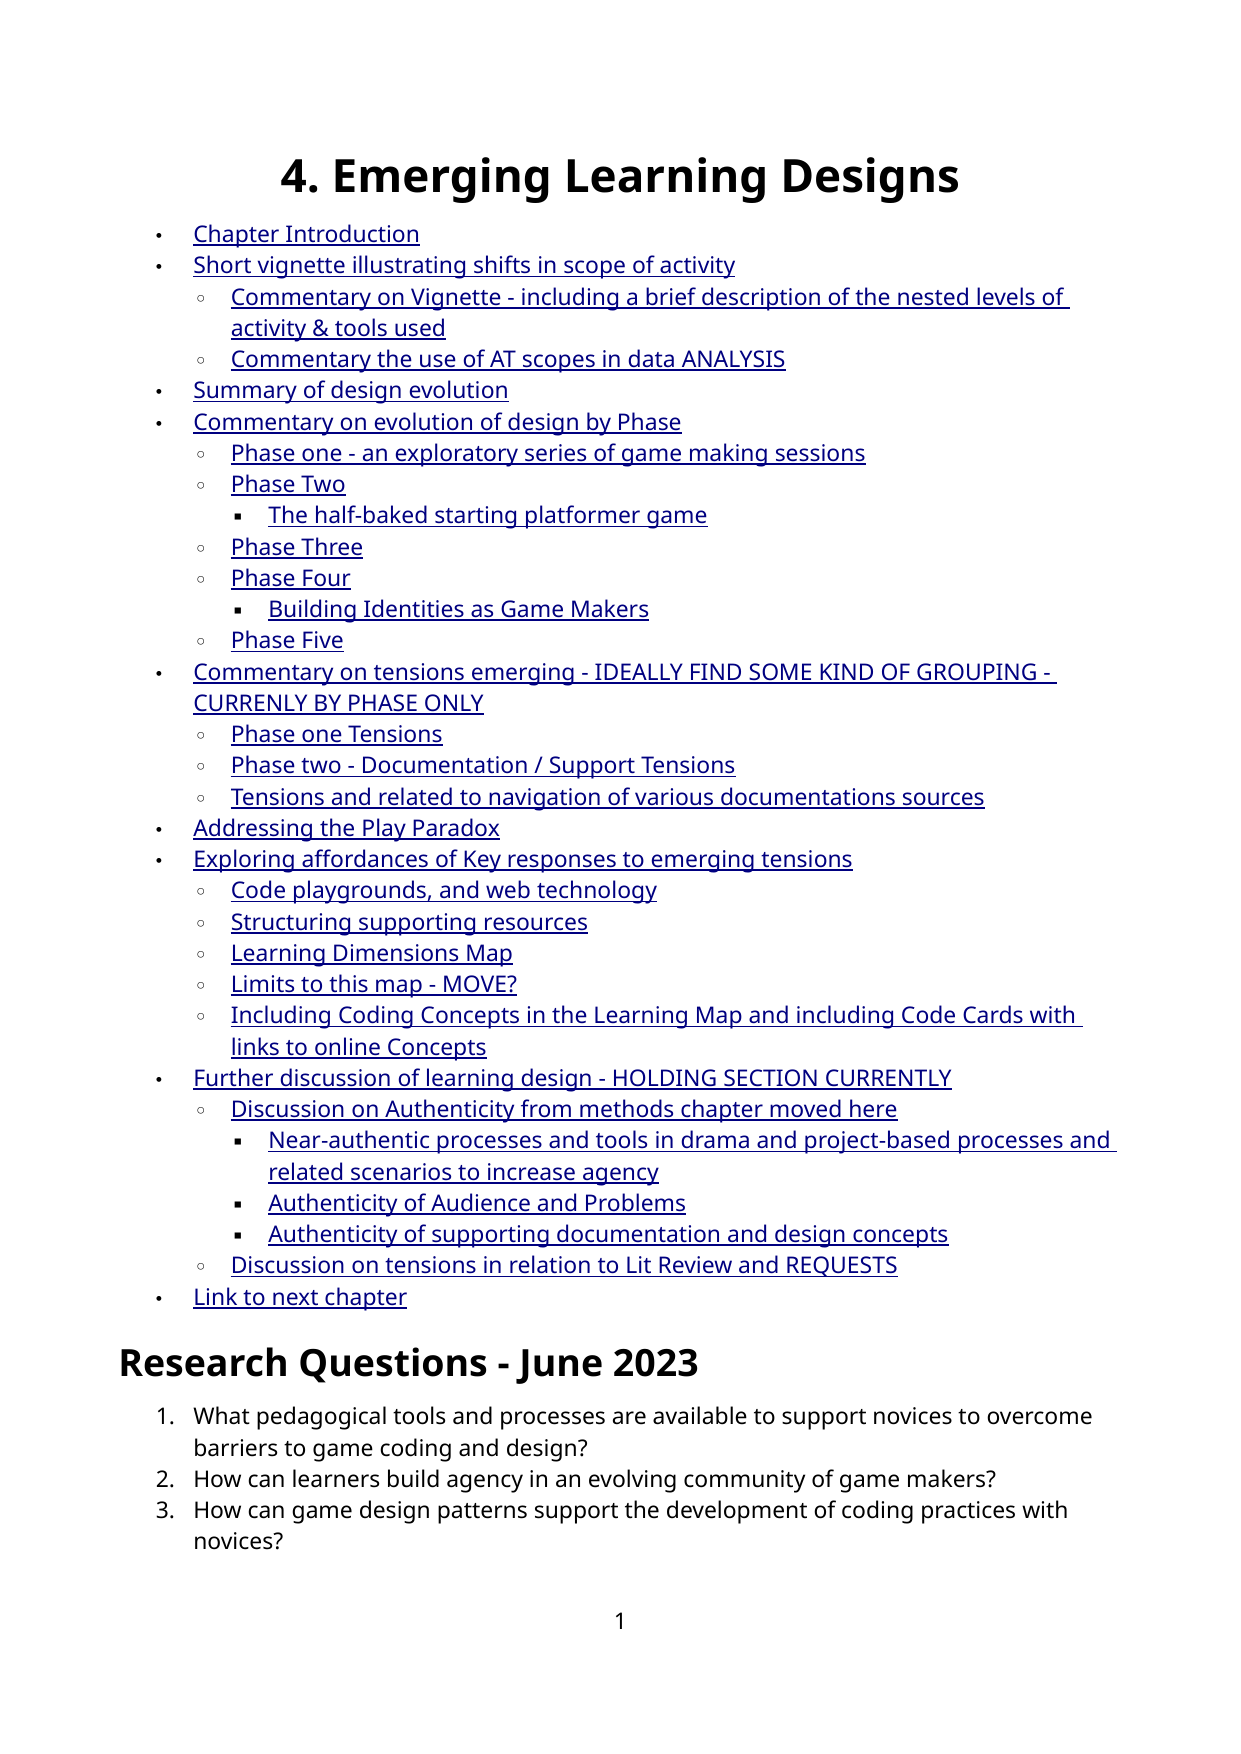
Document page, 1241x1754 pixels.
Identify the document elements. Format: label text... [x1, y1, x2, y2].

list Phase two - Documentation / Support Tensions [193, 749, 1122, 781]
list Exploring affordances of Key responses to emerging tensions [156, 843, 1122, 874]
list Structuring supporting resources [193, 906, 1122, 937]
list Further discussion of learning design - HOLDING SECTION CURRENTLY [156, 1062, 1122, 1093]
list Phase Five [193, 624, 1122, 656]
list Chapter Introduction [156, 218, 1122, 249]
list Building Identities as Game Makers [231, 593, 1122, 624]
list Commentary on tensions emerging - IDEALLY FIND SOME KIND OF GROUPING - CURRENLY BY PHASE ONLY [156, 656, 1122, 718]
list Short vignette illustrating shifts in scope of activity [156, 249, 1122, 281]
subtitle Research Questions - June 2023 [118, 1337, 1122, 1388]
list What pedagogical tools and processes are available to support novices to overcome barriers to game coding and design? [156, 1400, 1122, 1463]
list Link to next chapter [156, 1281, 1122, 1312]
list Authenticity of Audience and Problems [231, 1187, 1122, 1218]
list Learning Dimensions Map [193, 937, 1122, 968]
list Discussion on tensions in relation to Lit Review and REQUESTS [193, 1249, 1122, 1281]
list How can game design patterns support the development of coding practices with novices? [156, 1494, 1122, 1557]
list Phase one Tensions [193, 718, 1122, 749]
list Tensions and related to navigation of various documentations sources [193, 781, 1122, 812]
list Phase one - an exploratory series of game making sessions [193, 437, 1122, 468]
list Authenticity of supporting documentation and design concepts [231, 1218, 1122, 1249]
list Including Coding Concepts in the Learning Map and including Code Cards with links to online Concepts [193, 999, 1122, 1062]
list How can learners build agency in an evolving community of game makers? [156, 1463, 1122, 1494]
list Commentary on Vignette - including a brief description of the nested levels of activity & tools used [193, 281, 1122, 343]
list Discussion on Authenticity from methods chapter moved here [193, 1093, 1122, 1124]
list Phase Two [193, 468, 1122, 499]
list Code playgrounds, and web technology [193, 874, 1122, 906]
list Commentary on evolution of design by Phase [156, 406, 1122, 437]
list Addressing the Play Paradox [156, 812, 1122, 843]
list Limits to this map - MOVE? [193, 968, 1122, 999]
list Summary of design evolution [156, 374, 1122, 406]
list The half-baked starting platformer game [231, 499, 1122, 531]
list Near-authentic processes and tools in drama and project-based processes and related scenarios to increase agency [231, 1124, 1122, 1187]
title 4. Emerging Learning Designs [118, 143, 1122, 206]
list Commentary the use of AT scopes in data ANALYSIS [193, 343, 1122, 374]
list Phase Four [193, 562, 1122, 593]
list Phase Three [193, 531, 1122, 562]
